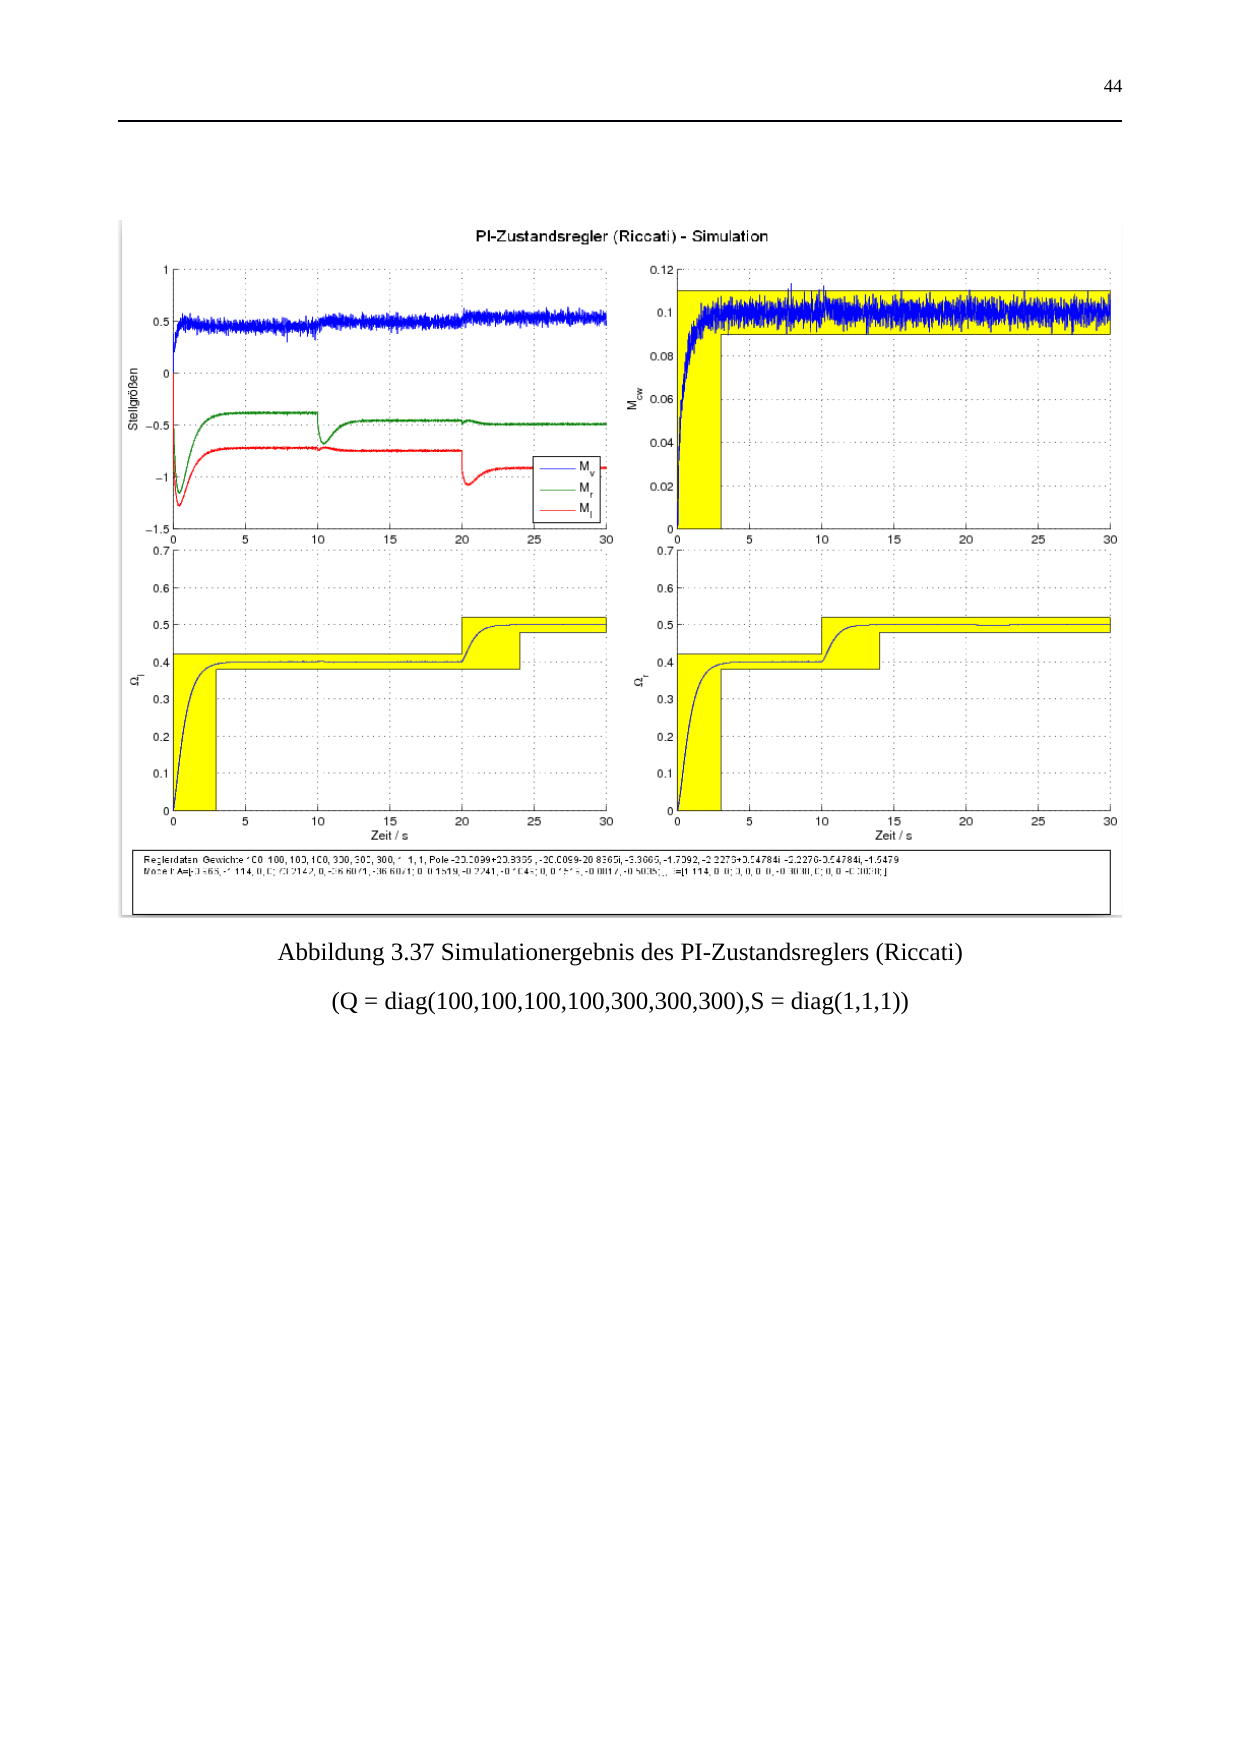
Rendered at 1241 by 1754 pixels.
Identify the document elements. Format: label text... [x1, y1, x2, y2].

text Abbildung 3.37 Simulationergebnis des PI-Zustandsreglers (Riccati) [118, 937, 1122, 966]
text (Q = diag(100,100,100,100,300,300,300),S = diag(1,1,1)) [118, 986, 1122, 1015]
